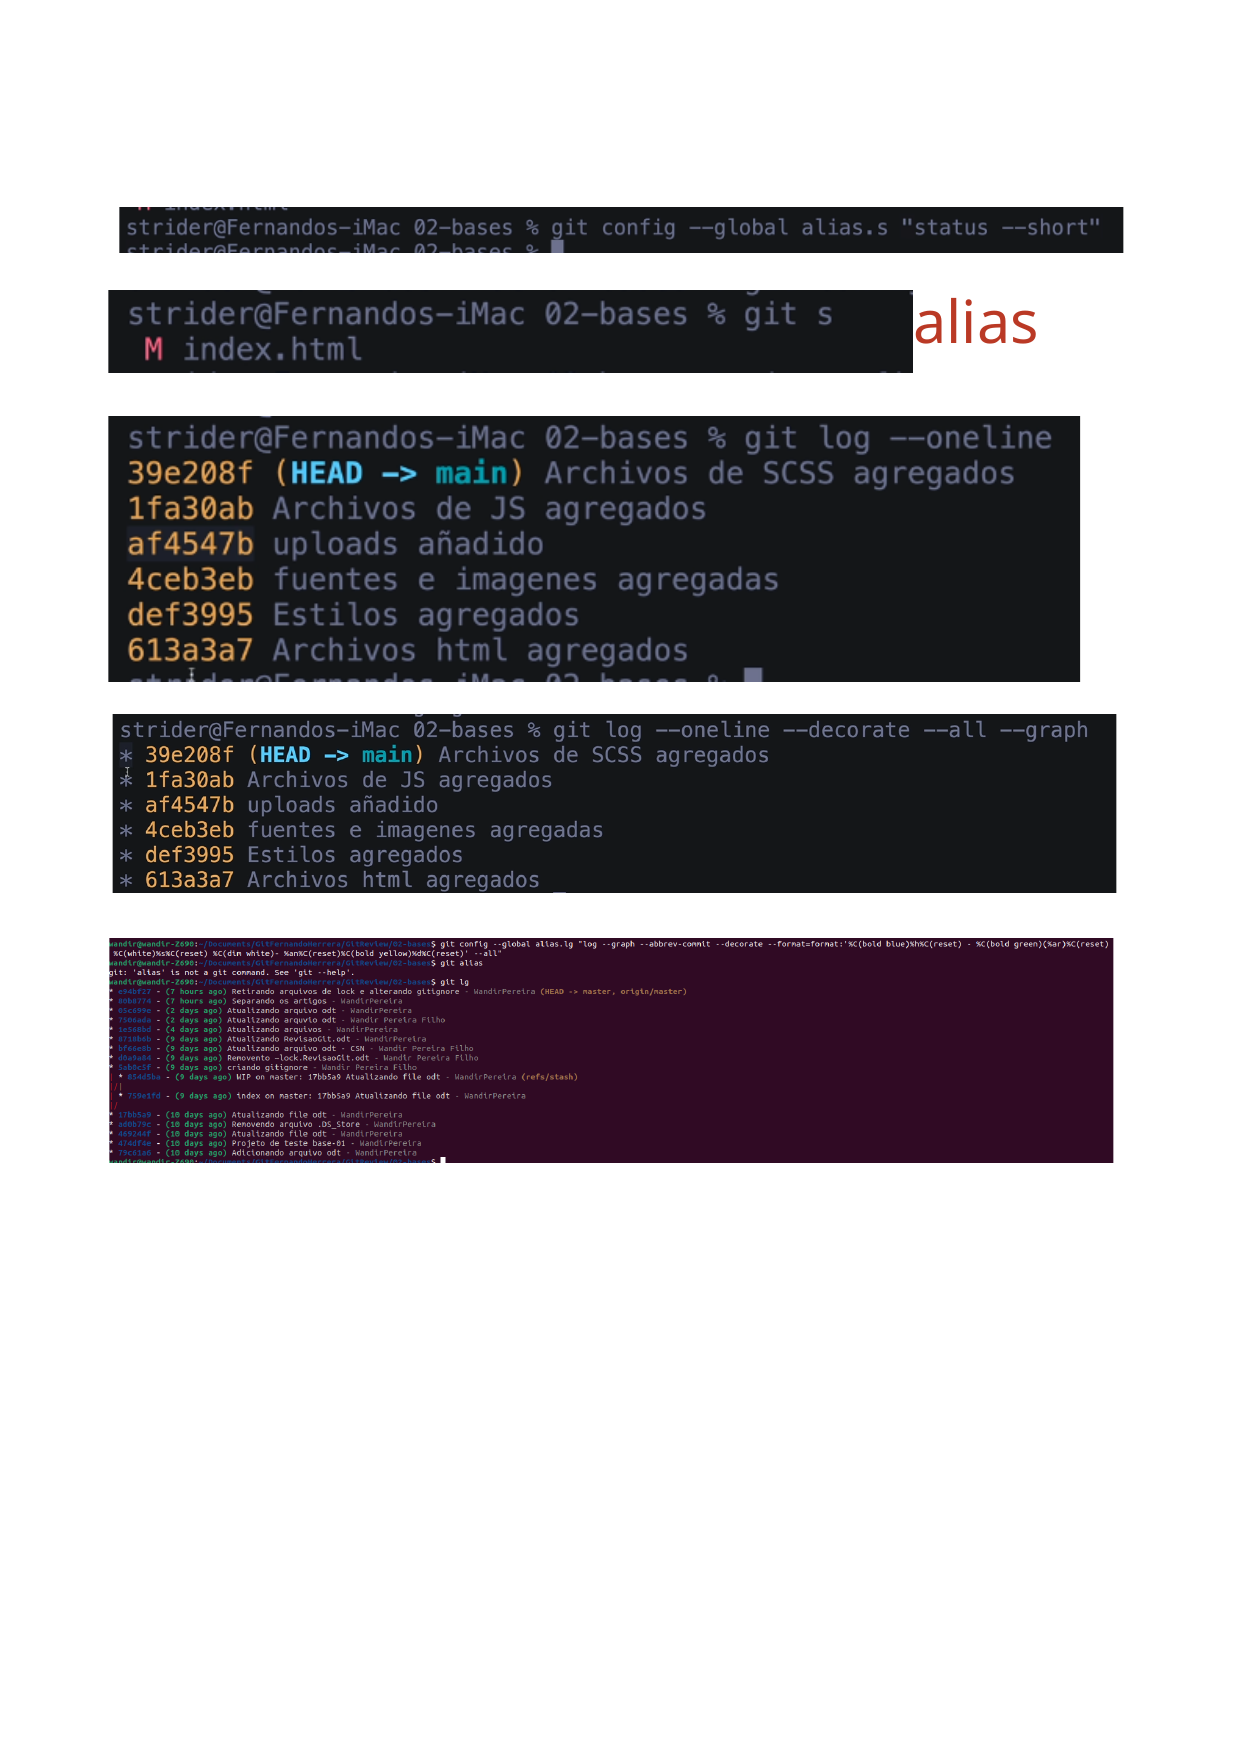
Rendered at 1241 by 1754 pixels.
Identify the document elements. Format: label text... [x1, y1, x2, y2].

picture [119, 207, 1124, 253]
text alias [118, 280, 1122, 361]
picture [108, 416, 1080, 682]
picture [108, 290, 913, 373]
picture [112, 714, 1117, 893]
picture [109, 938, 1114, 1163]
